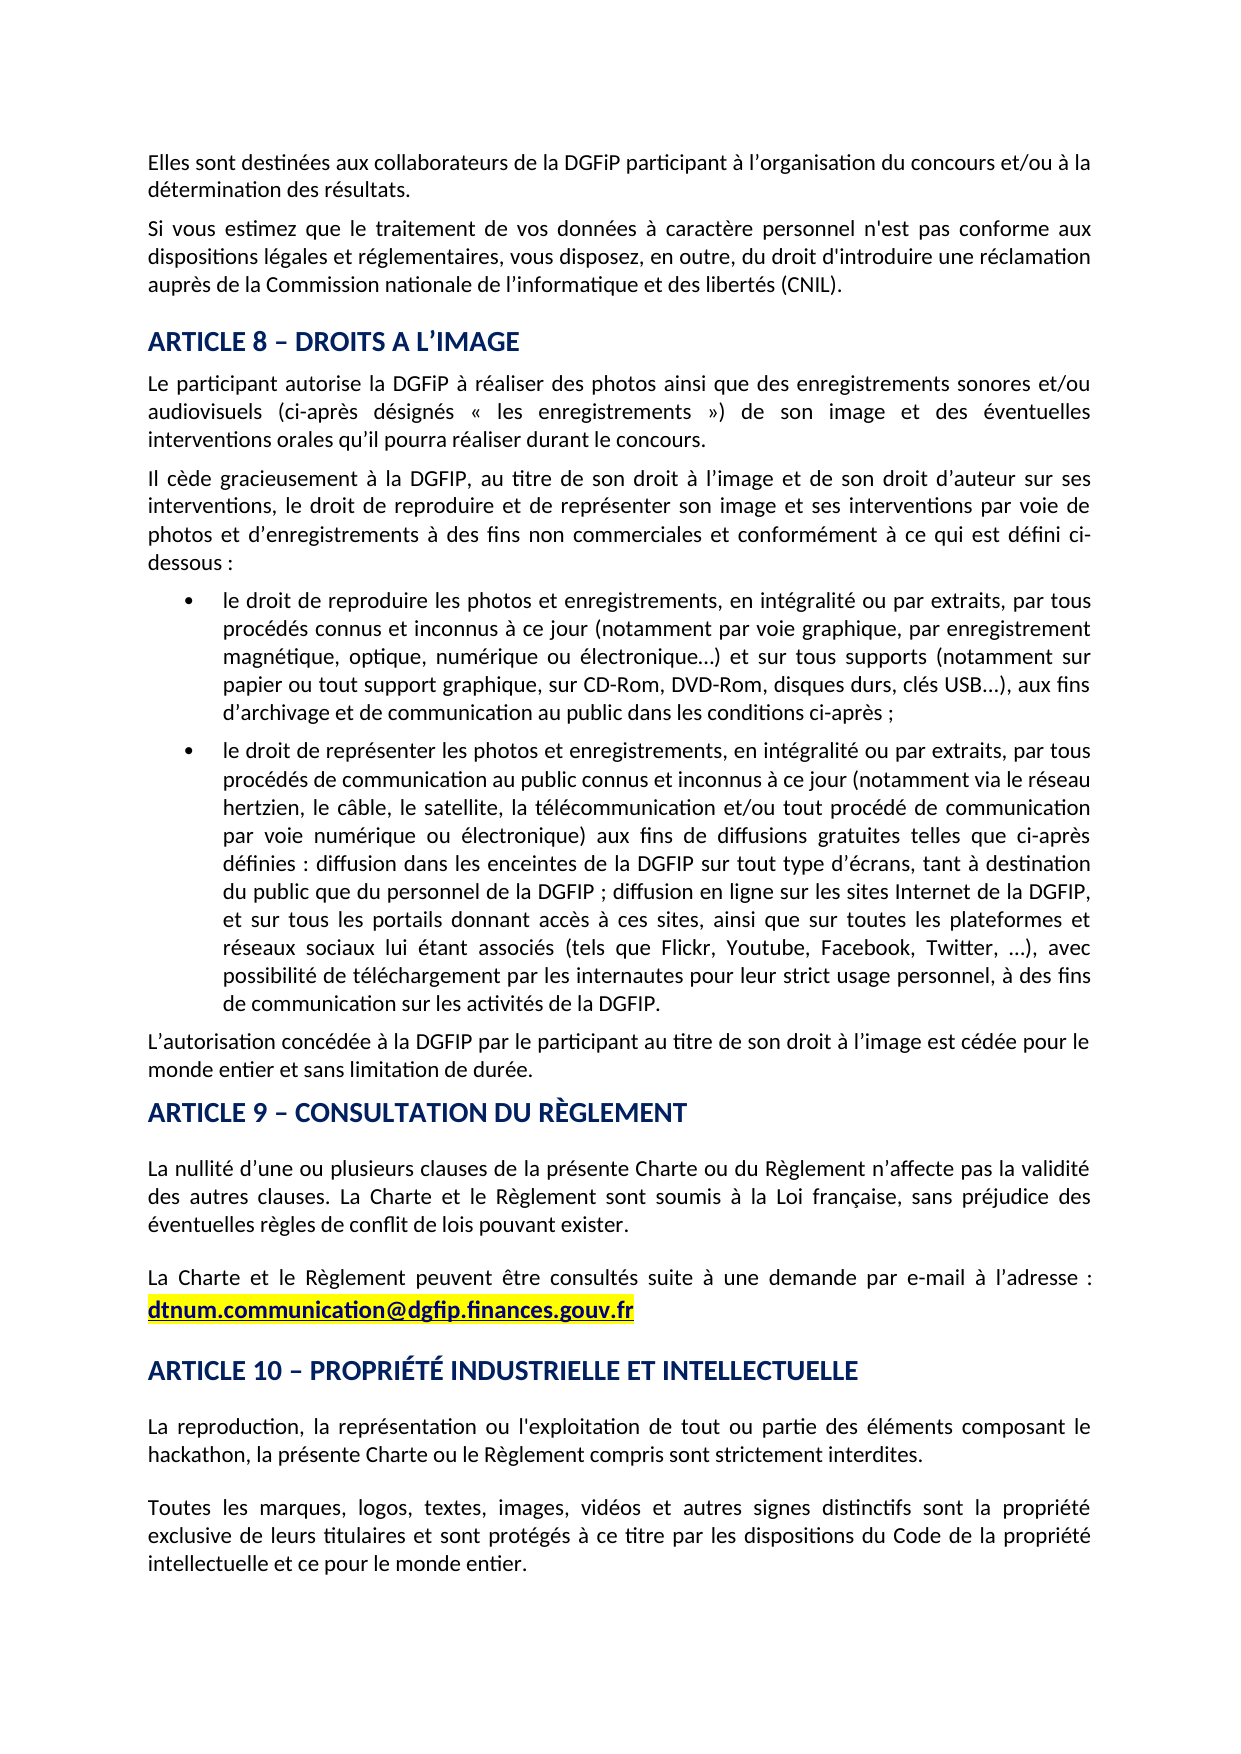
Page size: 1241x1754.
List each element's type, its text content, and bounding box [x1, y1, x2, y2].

text ARTICLE 8 – DROITS A L’IMAGE [148, 323, 1093, 359]
text La reproduction, la représentation ou l'exploitation de tout ou partie des éléments composant le hackathon, la présente Charte ou le Règlement compris sont strictement interdites. [148, 1412, 1093, 1468]
text Il cède gracieusement à la DGFIP, au titre de son droit à l’image et de son droit d’auteur sur ses interventions, le droit de reproduire et de représenter son image et ses interventions par voie de photos et d’enregistrements à des fins non commerciales et conformément à ce qui est défini ci-dessous : [148, 464, 1093, 576]
text Le participant autorise la DGFiP à réaliser des photos ainsi que des enregistrements sonores et/ou audiovisuels (ci-après désignés « les enregistrements ») de son image et des éventuelles interventions orales qu’il pourra réaliser durant le concours. [148, 369, 1093, 453]
text L’autorisation concédée à la DGFIP par le participant au titre de son droit à l’image est cédée pour le monde entier et sans limitation de durée. [148, 1027, 1093, 1083]
text ARTICLE 10 – PROPRIÉTÉ INDUSTRIELLE ET INTELLECTUELLE [148, 1352, 1093, 1387]
text La nullité d’une ou plusieurs clauses de la présente Charte ou du Règlement n’affecte pas la validité des autres clauses. La Charte et le Règlement sont soumis à la Loi française, sans préjudice des éventuelles règles de conflit de lois pouvant exister. [148, 1154, 1093, 1238]
text Toutes les marques, logos, textes, images, vidéos et autres signes distinctifs sont la propriété exclusive de leurs titulaires et sont protégés à ce titre par les dispositions du Code de la propriété intellectuelle et ce pour le monde entier. [148, 1493, 1093, 1577]
text La Charte et le Règlement peuvent être consultés suite à une demande par e-mail à l’adresse : dtnum.communication@dgfip.finances.gouv.fr [148, 1263, 1093, 1324]
list le droit de représenter les photos et enregistrements, en intégralité ou par extraits, par tous procédés de communication au public connus et inconnus à ce jour (notamment via le réseau hertzien, le câble, le satellite, la télécommunication et/ou tout procédé de communication par voie numérique ou électronique) aux fins de diffusions gratuites telles que ci-après définies : diffusion dans les enceintes de la DGFIP sur tout type d’écrans, tant à destination du public que du personnel de la DGFIP ; diffusion en ligne sur les sites Internet de la DGFIP, et sur tous les portails donnant accès à ces sites, ainsi que sur toutes les plateformes et réseaux sociaux lui étant associés (tels que Flickr, Youtube, Facebook, Twitter, …), avec possibilité de téléchargement par les internautes pour leur strict usage personnel, à des fins de communication sur les activités de la DGFIP. [185, 737, 1093, 1017]
text Elles sont destinées aux collaborateurs de la DGFiP participant à l’organisation du concours et/ou à la détermination des résultats. [148, 148, 1093, 204]
text ARTICLE 9 – CONSULTATION DU RÈGLEMENT [148, 1094, 1093, 1129]
list le droit de reproduire les photos et enregistrements, en intégralité ou par extraits, par tous procédés connus et inconnus à ce jour (notamment par voie graphique, par enregistrement magnétique, optique, numérique ou électronique…) et sur tous supports (notamment sur papier ou tout support graphique, sur CD-Rom, DVD-Rom, disques durs, clés USB...), aux fins d’archivage et de communication au public dans les conditions ci-après ; [185, 586, 1093, 726]
text Si vous estimez que le traitement de vos données à caractère personnel n'est pas conforme aux dispositions légales et réglementaires, vous disposez, en outre, du droit d'introduire une réclamation auprès de la Commission nationale de l’informatique et des libertés (CNIL). [148, 214, 1093, 298]
